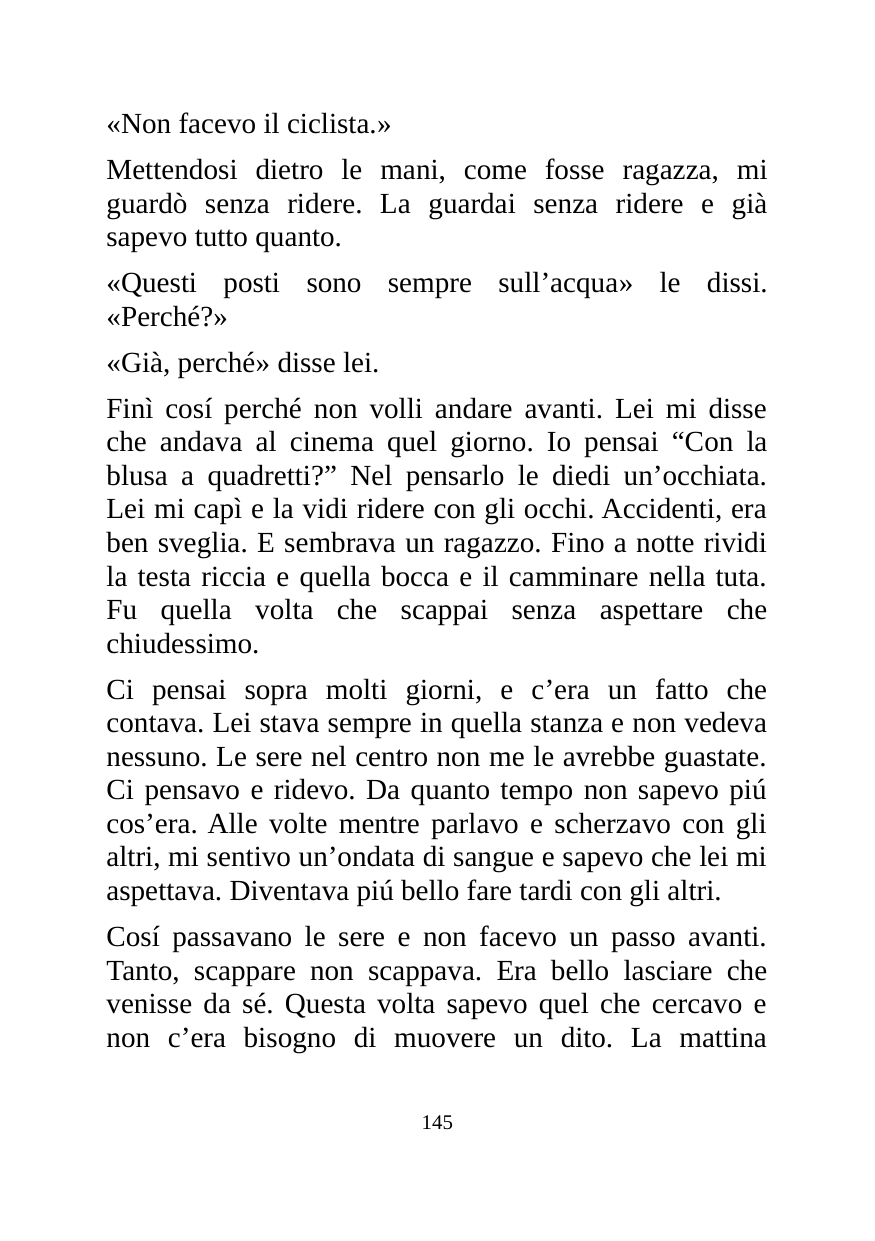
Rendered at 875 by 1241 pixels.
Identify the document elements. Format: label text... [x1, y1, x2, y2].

text Ci pensai sopra molti giorni, e c’era un fatto che contava. Lei stava sempre in quella stanza e non vedeva nessuno. Le sere nel centro non me le avrebbe guastate. Ci pensavo e ridevo. Da quanto tempo non sapevo piú cos’era. Alle volte mentre parlavo e scherzavo con gli altri, mi sentivo un’ondata di sangue e sapevo che lei mi aspettava. Diventava piú bello fare tardi con gli altri. [106, 672, 768, 907]
text «Non facevo il ciclista.» [106, 106, 768, 140]
text Mettendosi dietro le mani, come fosse ragazza, mi guardò senza ridere. La guardai senza ridere e già sapevo tutto quanto. [106, 152, 768, 253]
text Cosí passavano le sere e non facevo un passo avanti. Tanto, scappare non scappava. Era bello lasciare che venisse da sé. Questa volta sapevo quel che cercavo e non c’era bisogno di muovere un dito. La mattina [106, 919, 768, 1053]
text Finì cosí perché non volli andare avanti. Lei mi disse che andava al cinema quel giorno. Io pensai “Con la blusa a quadretti?” Nel pensarlo le diedi un’occhiata. Lei mi capì e la vidi ridere con gli occhi. Accidenti, era ben sveglia. E sembrava un ragazzo. Fino a notte rividi la testa riccia e quella bocca e il camminare nella tuta. Fu quella volta che scappai senza aspettare che chiudessimo. [106, 391, 768, 659]
text «Questi posti sono sempre sull’acqua» le dissi. «Perché?» [106, 265, 768, 332]
text «Già, perché» disse lei. [106, 345, 768, 378]
